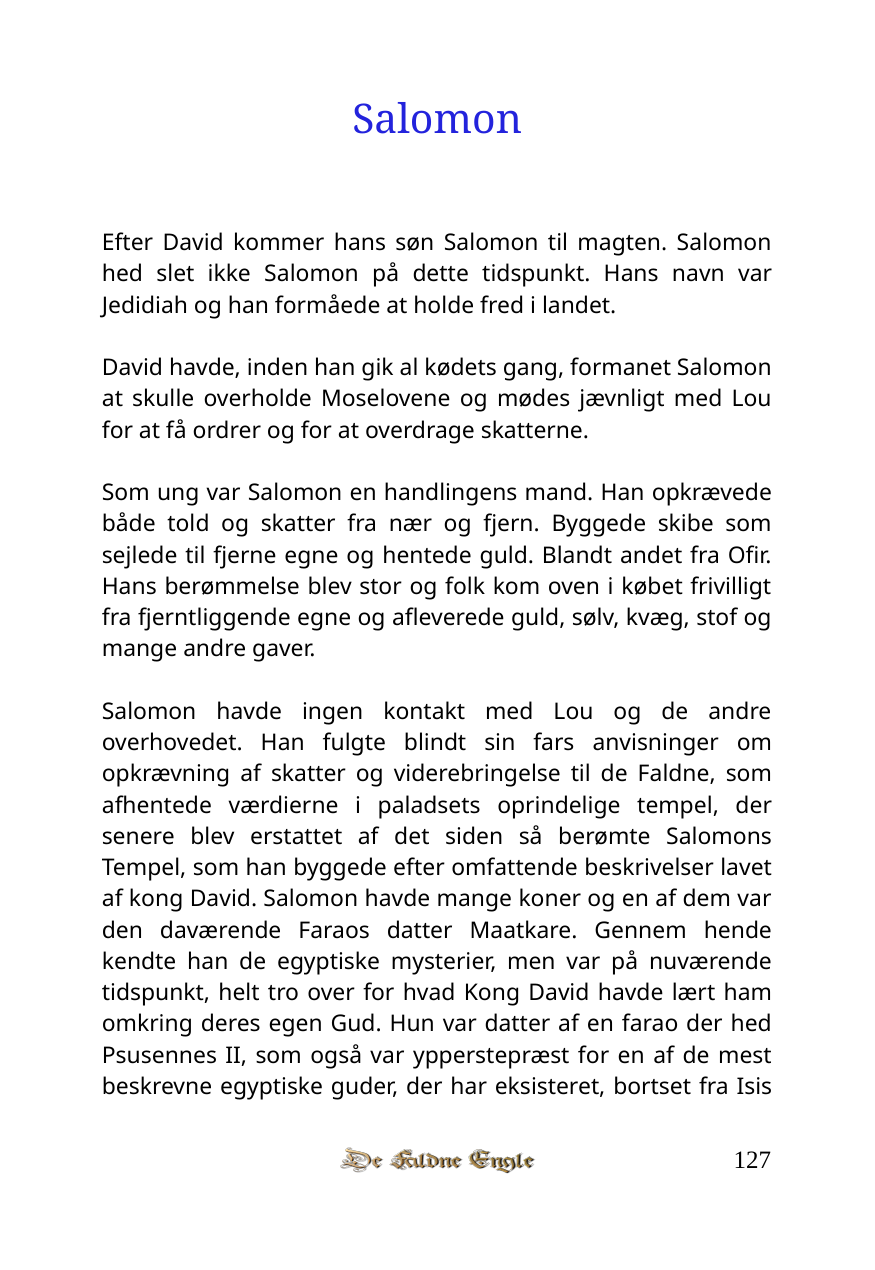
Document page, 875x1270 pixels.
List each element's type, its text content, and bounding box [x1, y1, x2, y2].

text Som ung var Salomon en handlingens mand. Han opkrævede både told og skatter fra nær og fjern. Byggede skibe som sejlede til fjerne egne og hentede guld. Blandt andet fra Ofir. Hans berømmelse blev stor og folk kom oven i købet frivilligt fra fjerntliggende egne og afleverede guld, sølv, kvæg, stof og mange andre gaver. [102, 476, 772, 664]
text Efter David kommer hans søn Salomon til magten. Salomon hed slet ikke Salomon på dette tidspunkt. Hans navn var Jedidiah og han formåede at holde fred i landet. [102, 226, 772, 320]
subtitle Salomon [102, 90, 772, 145]
picture [337, 1145, 537, 1175]
text Salomon havde ingen kontakt med Lou og de andre overhovedet. Han fulgte blindt sin fars anvisninger om opkrævning af skatter og viderebringelse til de Faldne, som afhentede værdierne i paladsets oprindelige tempel, der senere blev erstattet af det siden så berømte Salomons Tempel, som han byggede efter omfattende beskrivelser lavet af kong David. Salomon havde mange koner og en af dem var den daværende Faraos datter Maatkare. Gennem hende kendte han de egyptiske mysterier, men var på nuværende tidspunkt, helt tro over for hvad Kong David havde lært ham omkring deres egen Gud. Hun var datter af en farao der hed Psusennes II, som også var ypperstepræst for en af de mest beskrevne egyptiske guder, der har eksisteret, bortset fra Isis [102, 695, 772, 1101]
text David havde, inden han gik al kødets gang, formanet Salomon at skulle overholde Moselovene og mødes jævnligt med Lou for at få ordrer og for at overdrage skatterne. [102, 351, 772, 445]
